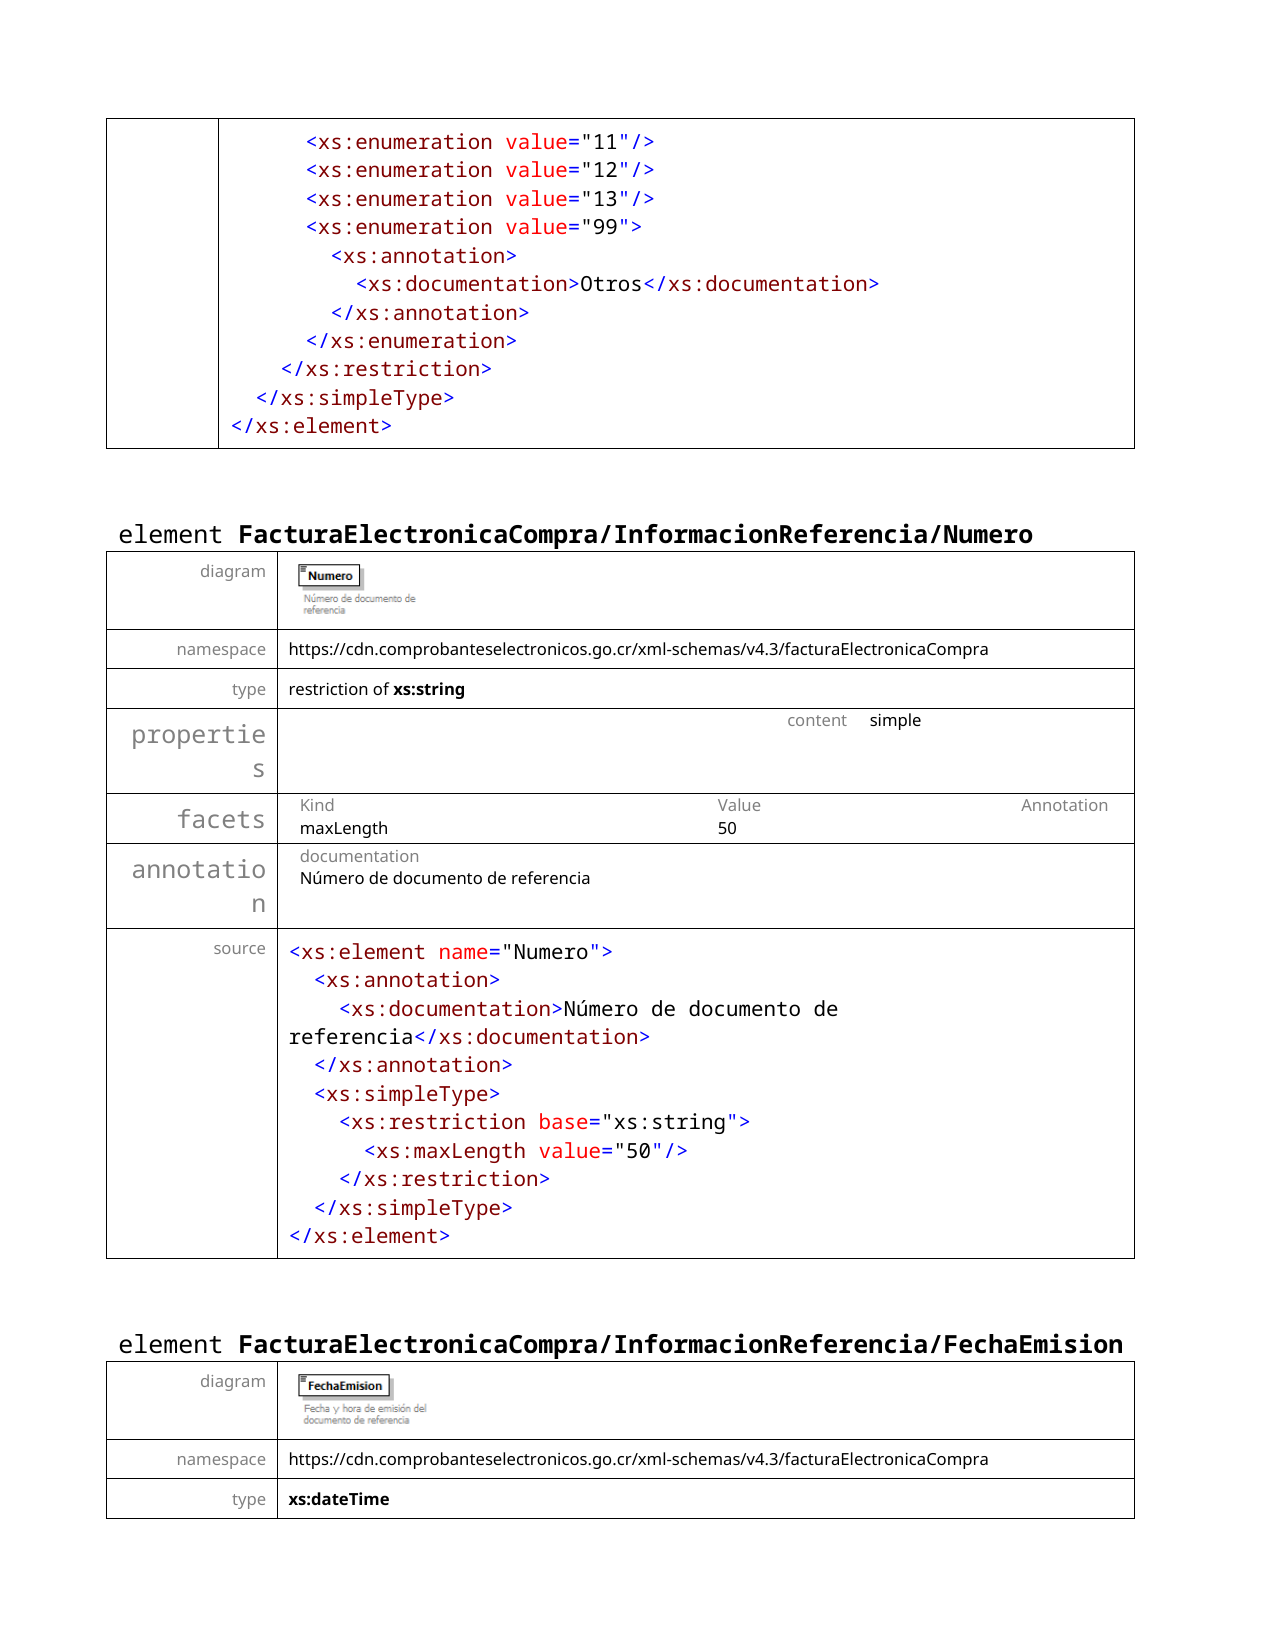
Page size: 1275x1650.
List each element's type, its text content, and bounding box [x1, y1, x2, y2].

table_cell annotation [107, 844, 277, 928]
table_header [278, 1362, 1134, 1439]
table_cell facets [107, 794, 277, 843]
table_cell type [107, 669, 277, 708]
text element FacturaElectronicaCompra/InformacionReferencia/Numero [118, 517, 1157, 551]
table_cell [1010, 816, 1134, 839]
table_cell namespace [107, 1440, 277, 1478]
table_cell <xs:enumeration value="11"/> <xs:enumeration value="12"/> <xs:enumeration value="13"/> <xs:enumeration value="99"> <xs:annotation> <xs:documentation>Otros</xs:documentation> </xs:annotation> </xs:enumeration> </xs:restriction> </xs:simpleType> </xs:element> [219, 119, 1134, 448]
table_header content [288, 709, 858, 731]
table_header [278, 552, 1134, 629]
table_cell https://cdn.comprobanteselectronicos.go.cr/xml-schemas/v4.3/facturaElectronicaCompra [278, 1440, 1134, 1478]
table_header Kind [288, 794, 706, 816]
table_cell [278, 709, 1134, 792]
table_cell type [107, 1479, 277, 1518]
table_cell [278, 794, 1134, 843]
table_cell <xs:element name="Numero"> <xs:annotation> <xs:documentation>Número de documento de referencia</xs:documentation> </xs:annotation> <xs:simpleType> <xs:restriction base="xs:string"> <xs:maxLength value="50"/> </xs:restriction> </xs:simpleType> </xs:element> [278, 929, 1134, 1257]
table_header diagram [107, 552, 277, 629]
table_cell [107, 119, 218, 448]
table_cell namespace [107, 630, 277, 668]
table_cell restriction of xs:string [278, 669, 1134, 708]
table_header Annotation [1010, 794, 1134, 816]
table_cell [278, 844, 1134, 928]
table_cell properties [107, 709, 277, 792]
table_cell Número de documento de referencia [288, 867, 1134, 890]
picture [288, 559, 429, 621]
table_cell maxLength [288, 816, 706, 839]
text element FacturaElectronicaCompra/InformacionReferencia/FechaEmision [118, 1327, 1157, 1361]
table_cell xs:dateTime [278, 1479, 1134, 1518]
table_header Value [706, 794, 1010, 816]
table_cell 50 [706, 816, 1010, 839]
table_cell source [107, 929, 277, 1257]
table_header diagram [107, 1362, 277, 1439]
table_cell https://cdn.comprobanteselectronicos.go.cr/xml-schemas/v4.3/facturaElectronicaCompra [278, 630, 1134, 668]
table_header documentation [288, 844, 1134, 867]
picture [288, 1369, 440, 1431]
table_header simple [858, 709, 1134, 731]
